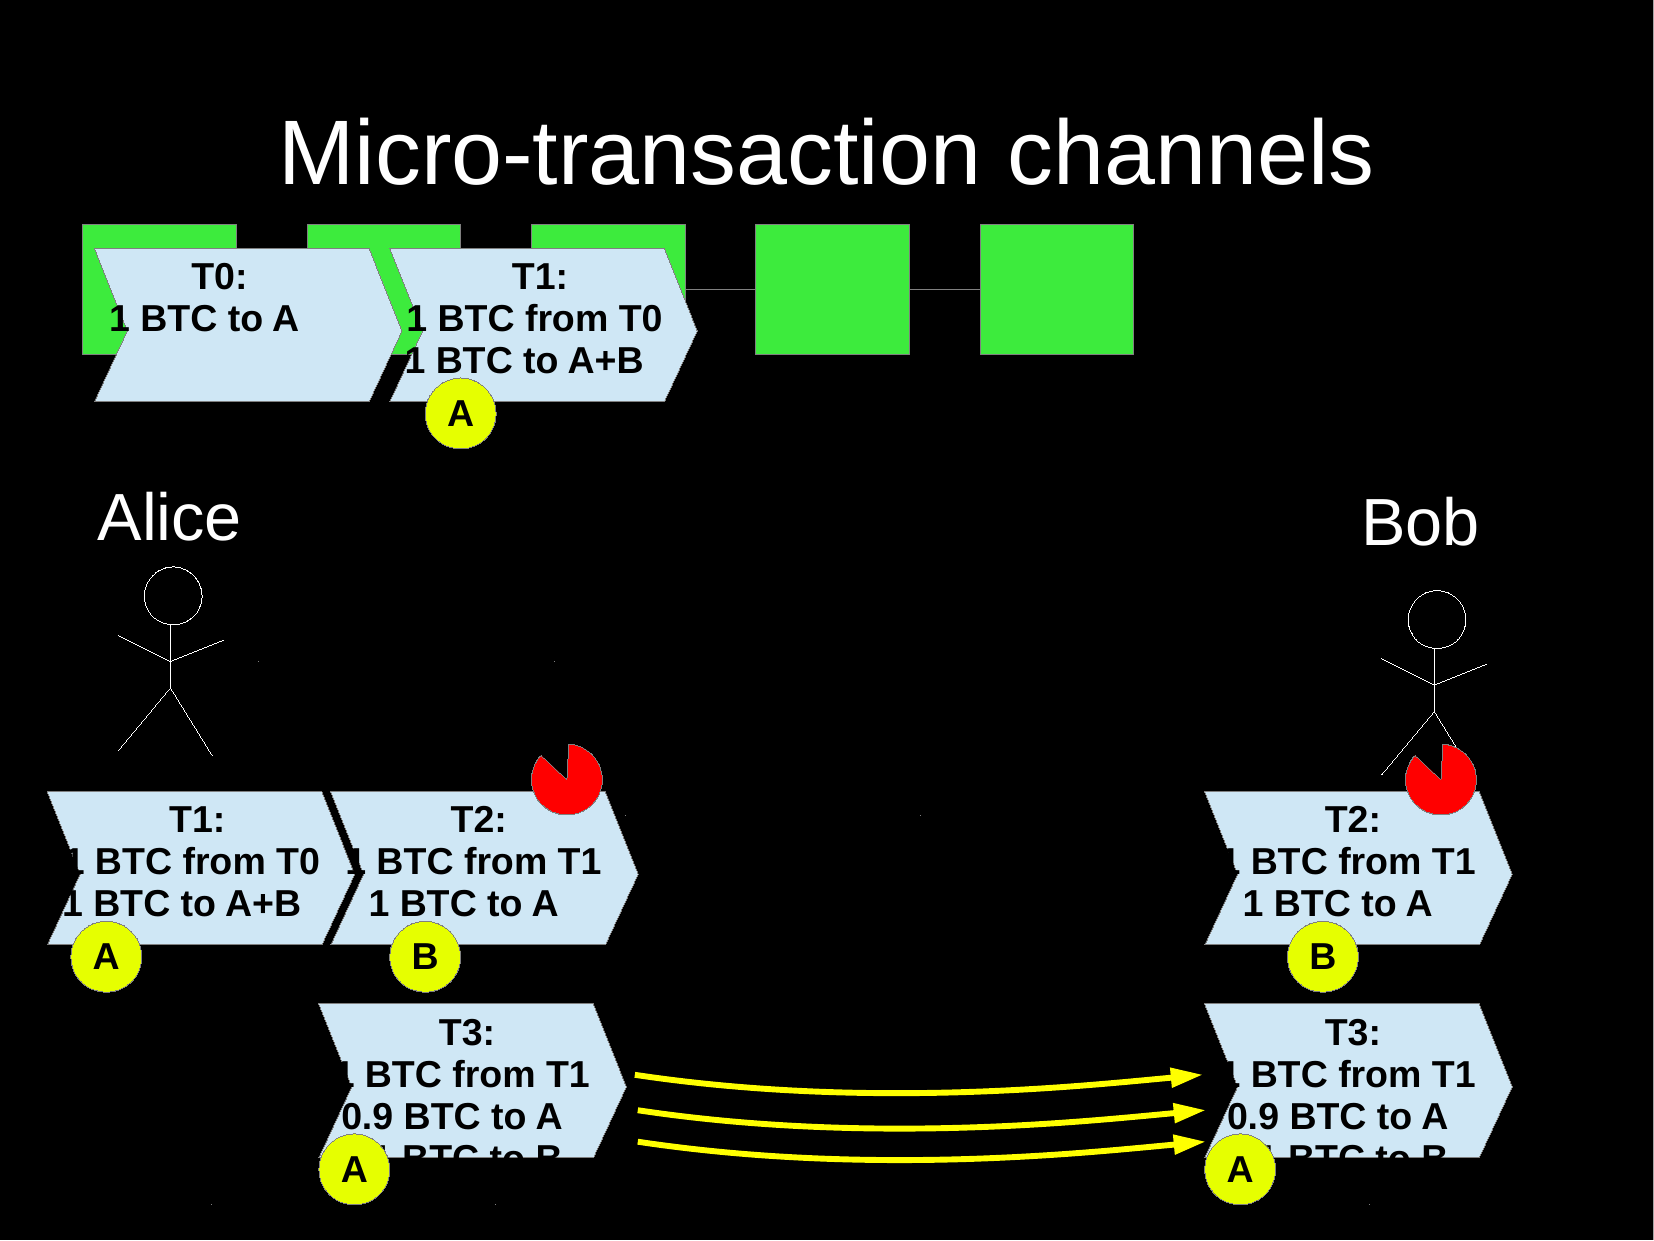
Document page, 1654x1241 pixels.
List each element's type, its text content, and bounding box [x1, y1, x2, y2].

text_box T3: 1 BTC from T1 0.9 BTC to A 0.1 BTC to B [1204, 1003, 1513, 1158]
text_box A [70, 921, 142, 993]
title Micro-transaction channels [82, 49, 1571, 257]
text_box A [1204, 1133, 1276, 1205]
text_box T1: 1 BTC from T0 1 BTC to A+B [47, 791, 355, 945]
text_box [980, 224, 1134, 355]
text_box A [425, 377, 497, 449]
text_box [531, 224, 686, 299]
text_box [82, 224, 237, 355]
text_box [531, 744, 603, 815]
text_box T2: 1 BTC from T1 1 BTC to A [330, 791, 639, 945]
text_box [755, 224, 910, 355]
text_box T3: 1 BTC from T1 0.9 BTC to A 0.1 BTC to B [318, 1003, 627, 1158]
text_box A [318, 1133, 390, 1205]
text_box Alice [82, 472, 308, 563]
text_box Bob [1346, 477, 1571, 568]
text_box T1: 1 BTC from T0 1 BTC to A+B [389, 248, 698, 402]
text_box T0: 1 BTC to A [94, 248, 402, 402]
text_box B [1287, 921, 1359, 993]
text_box B [389, 921, 461, 993]
text_box [1405, 744, 1477, 815]
text_box [307, 224, 461, 355]
text_box T2: 1 BTC from T1 1 BTC to A [1204, 791, 1513, 945]
